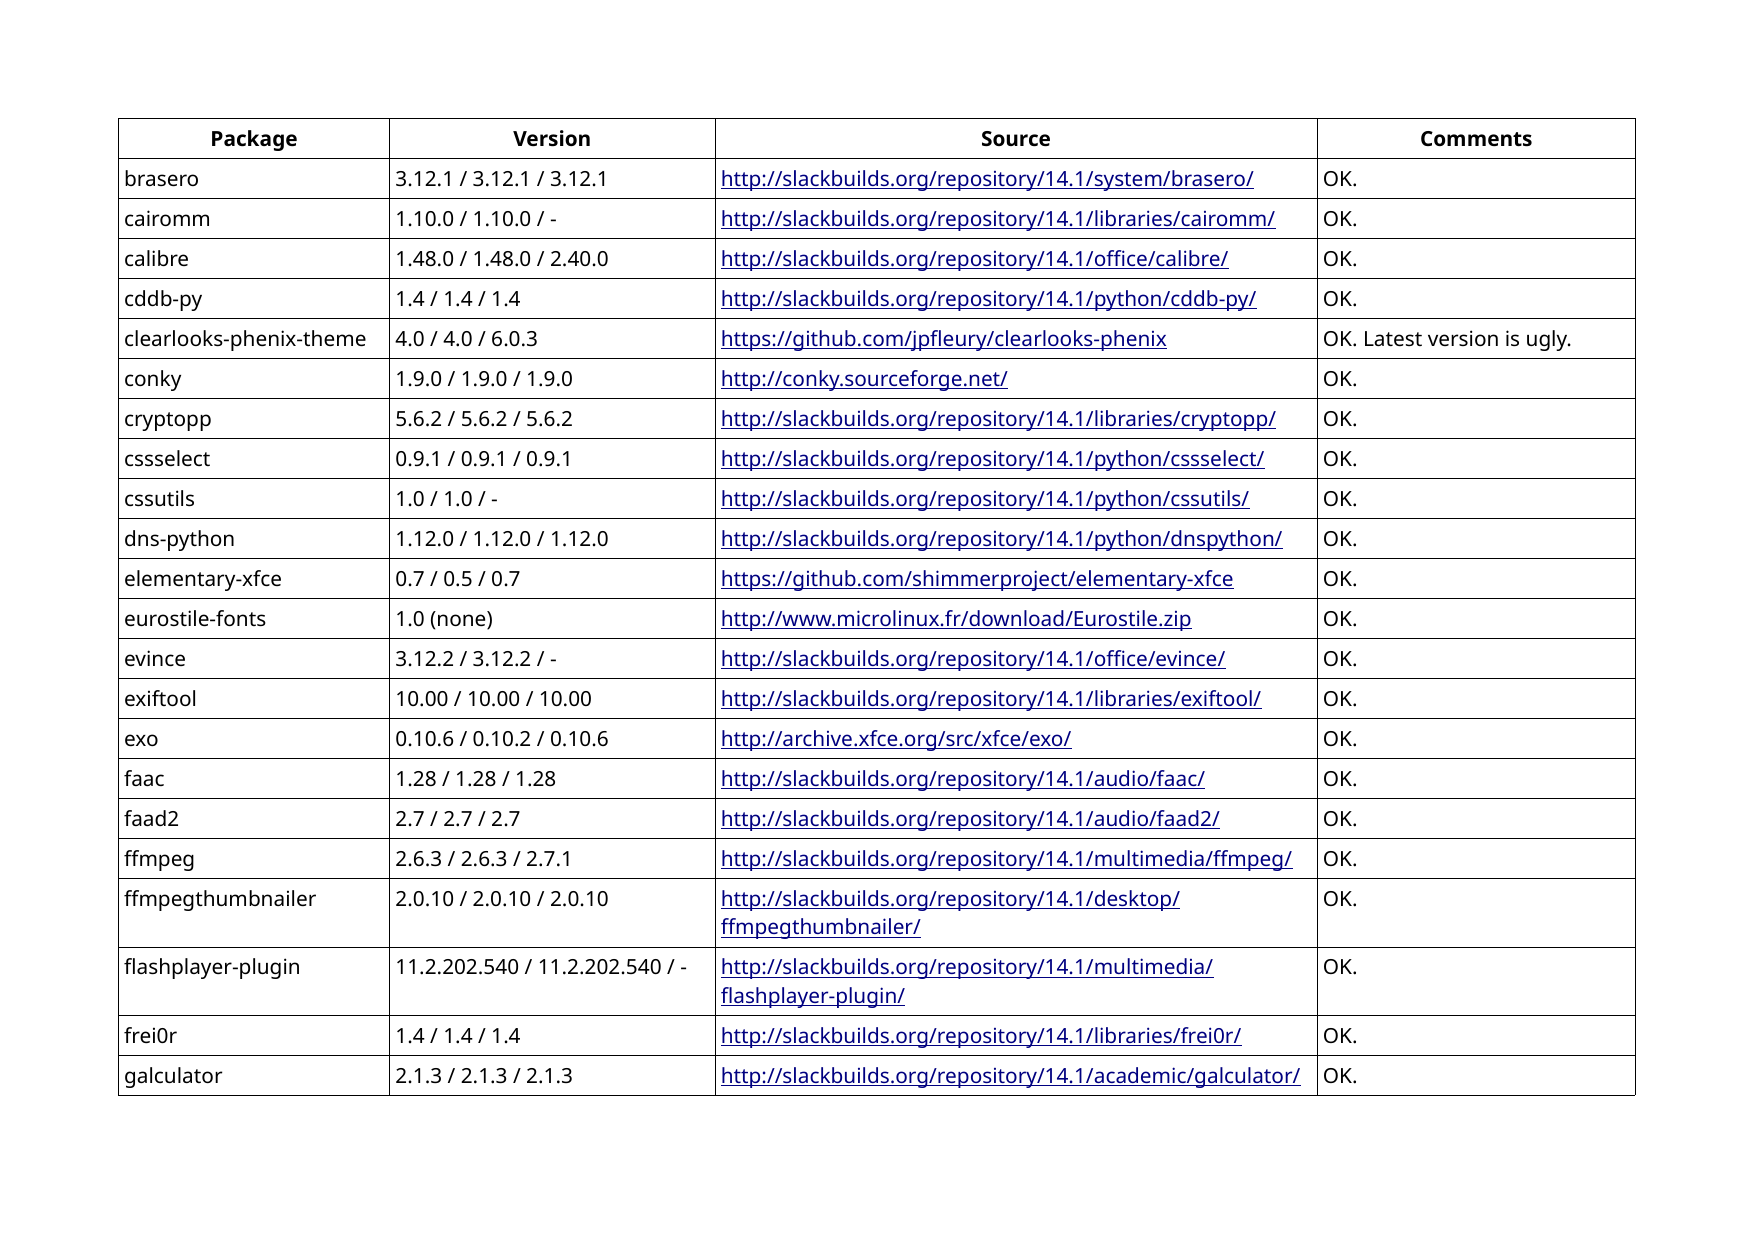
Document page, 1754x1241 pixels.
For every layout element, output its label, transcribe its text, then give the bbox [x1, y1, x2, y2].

table_cell http://slackbuilds.org/repository/14.1/python/dnspython/ [716, 519, 1317, 558]
table_cell 2.7 / 2.7 / 2.7 [390, 799, 715, 838]
table_cell OK. [1318, 199, 1635, 238]
table_cell OK. [1318, 359, 1635, 398]
table_cell 1.0 / 1.0 / - [390, 479, 715, 518]
table_cell OK. [1318, 839, 1635, 878]
table_cell 1.10.0 / 1.10.0 / - [390, 199, 715, 238]
table_cell evince [119, 639, 389, 678]
table_cell OK. [1318, 759, 1635, 798]
table_cell 11.2.202.540 / 11.2.202.540 / - [390, 948, 715, 1015]
table_cell OK. [1318, 439, 1635, 478]
table_cell 4.0 / 4.0 / 6.0.3 [390, 319, 715, 358]
table_cell OK. [1318, 479, 1635, 518]
table_cell OK. [1318, 159, 1635, 198]
table_cell brasero [119, 159, 389, 198]
table_cell http://slackbuilds.org/repository/14.1/libraries/frei0r/ [716, 1016, 1317, 1055]
table_cell cryptopp [119, 399, 389, 438]
table_cell http://slackbuilds.org/repository/14.1/libraries/cairomm/ [716, 199, 1317, 238]
table_cell http://conky.sourceforge.net/ [716, 359, 1317, 398]
table_cell cssselect [119, 439, 389, 478]
table_cell https://github.com/jpfleury/clearlooks-phenix [716, 319, 1317, 358]
table_cell conky [119, 359, 389, 398]
table_cell http://slackbuilds.org/repository/14.1/multimedia/flashplayer-plugin/ [716, 948, 1317, 1015]
table_cell clearlooks-phenix-theme [119, 319, 389, 358]
table_cell OK. [1318, 239, 1635, 278]
table_cell faac [119, 759, 389, 798]
table_cell OK. [1318, 879, 1635, 947]
table_cell exiftool [119, 679, 389, 718]
table_cell OK. [1318, 639, 1635, 678]
table_cell http://slackbuilds.org/repository/14.1/libraries/exiftool/ [716, 679, 1317, 718]
table_cell http://slackbuilds.org/repository/14.1/libraries/cryptopp/ [716, 399, 1317, 438]
table_cell http://archive.xfce.org/src/xfce/exo/ [716, 719, 1317, 758]
table_cell dns-python [119, 519, 389, 558]
table_header Package [119, 119, 389, 158]
table_cell OK. [1318, 679, 1635, 718]
table_header Version [390, 119, 715, 158]
table_cell galculator [119, 1056, 389, 1095]
table_cell OK. [1318, 279, 1635, 318]
table_cell OK. [1318, 559, 1635, 598]
table_cell 0.7 / 0.5 / 0.7 [390, 559, 715, 598]
table_cell 3.12.2 / 3.12.2 / - [390, 639, 715, 678]
table_cell 1.9.0 / 1.9.0 / 1.9.0 [390, 359, 715, 398]
table_cell elementary-xfce [119, 559, 389, 598]
table_cell OK. [1318, 1056, 1635, 1095]
table_cell http://slackbuilds.org/repository/14.1/system/brasero/ [716, 159, 1317, 198]
table_cell http://slackbuilds.org/repository/14.1/python/cssselect/ [716, 439, 1317, 478]
table_cell ffmpegthumbnailer [119, 879, 389, 947]
table_header Source [716, 119, 1317, 158]
table_cell http://slackbuilds.org/repository/14.1/multimedia/ffmpeg/ [716, 839, 1317, 878]
table_cell faad2 [119, 799, 389, 838]
table_cell 2.1.3 / 2.1.3 / 2.1.3 [390, 1056, 715, 1095]
table_cell OK. [1318, 399, 1635, 438]
table_header Comments [1318, 119, 1635, 158]
table_cell OK. [1318, 948, 1635, 1015]
table_cell 2.6.3 / 2.6.3 / 2.7.1 [390, 839, 715, 878]
table_cell 1.12.0 / 1.12.0 / 1.12.0 [390, 519, 715, 558]
table_cell 3.12.1 / 3.12.1 / 3.12.1 [390, 159, 715, 198]
table_cell OK. [1318, 719, 1635, 758]
table_cell ffmpeg [119, 839, 389, 878]
table_cell 1.28 / 1.28 / 1.28 [390, 759, 715, 798]
table_cell https://github.com/shimmerproject/elementary-xfce [716, 559, 1317, 598]
table_cell http://slackbuilds.org/repository/14.1/office/calibre/ [716, 239, 1317, 278]
table_cell frei0r [119, 1016, 389, 1055]
table_cell OK. [1318, 799, 1635, 838]
table_cell exo [119, 719, 389, 758]
table_cell http://slackbuilds.org/repository/14.1/audio/faac/ [716, 759, 1317, 798]
table_cell http://slackbuilds.org/repository/14.1/audio/faad2/ [716, 799, 1317, 838]
table_cell cairomm [119, 199, 389, 238]
table_cell cddb-py [119, 279, 389, 318]
table_cell OK. [1318, 599, 1635, 638]
table_cell OK. Latest version is ugly. [1318, 319, 1635, 358]
table_cell http://slackbuilds.org/repository/14.1/desktop/ffmpegthumbnailer/ [716, 879, 1317, 947]
table_cell http://slackbuilds.org/repository/14.1/python/cssutils/ [716, 479, 1317, 518]
table_cell http://slackbuilds.org/repository/14.1/academic/galculator/ [716, 1056, 1317, 1095]
table_cell 0.9.1 / 0.9.1 / 0.9.1 [390, 439, 715, 478]
table_cell OK. [1318, 519, 1635, 558]
table_cell http://slackbuilds.org/repository/14.1/office/evince/ [716, 639, 1317, 678]
table_cell 1.48.0 / 1.48.0 / 2.40.0 [390, 239, 715, 278]
table_cell eurostile-fonts [119, 599, 389, 638]
table_cell 10.00 / 10.00 / 10.00 [390, 679, 715, 718]
table_cell 1.4 / 1.4 / 1.4 [390, 1016, 715, 1055]
table_cell calibre [119, 239, 389, 278]
table_cell 5.6.2 / 5.6.2 / 5.6.2 [390, 399, 715, 438]
table_cell OK. [1318, 1016, 1635, 1055]
table_cell 2.0.10 / 2.0.10 / 2.0.10 [390, 879, 715, 947]
table_cell flashplayer-plugin [119, 948, 389, 1015]
table_cell 0.10.6 / 0.10.2 / 0.10.6 [390, 719, 715, 758]
table_cell cssutils [119, 479, 389, 518]
table_cell 1.0 (none) [390, 599, 715, 638]
table_cell 1.4 / 1.4 / 1.4 [390, 279, 715, 318]
table_cell http://www.microlinux.fr/download/Eurostile.zip [716, 599, 1317, 638]
table_cell http://slackbuilds.org/repository/14.1/python/cddb-py/ [716, 279, 1317, 318]
